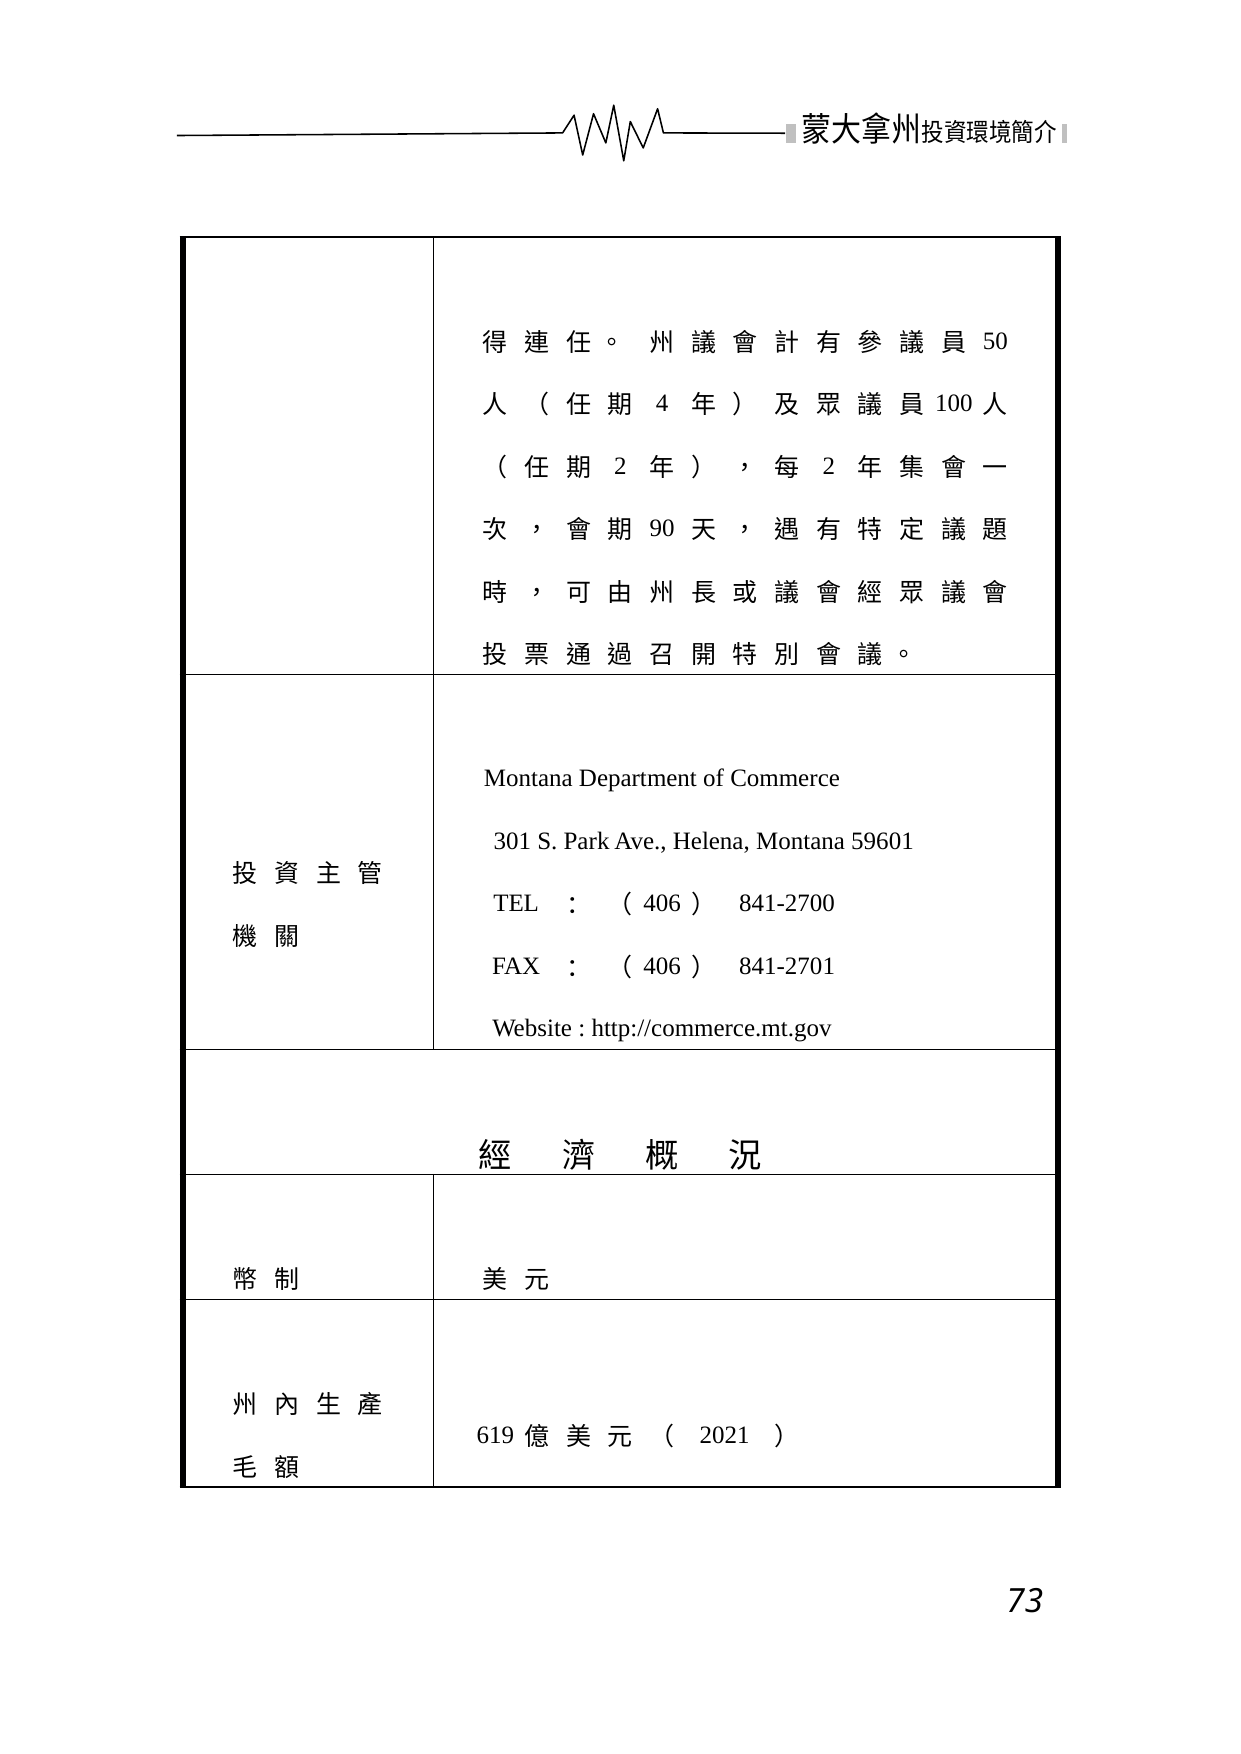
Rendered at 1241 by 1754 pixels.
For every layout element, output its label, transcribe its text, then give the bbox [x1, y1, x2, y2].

table_cell Montana Department of Commerce 301 S. Park Ave., Helena, Montana 59601 TEL：（406）841-2700 FAX：（406）841-2701 Website : http://commerce.mt.gov [434, 675, 1055, 1049]
table_cell 州內生產毛額 [186, 1300, 433, 1486]
table_cell [186, 238, 433, 674]
table_cell 經 濟 概 況 [186, 1050, 1055, 1174]
table_cell 幣制 [186, 1175, 433, 1299]
table_cell 美元 [434, 1175, 1055, 1299]
table_cell 619億美元（2021） [434, 1300, 1055, 1486]
table_cell 得連任。州議會計有參議員50人（任期4年）及眾議員100人（任期2年），每2年集會一次，會期90天，遇有特定議題時，可由州長或議會經眾議會投票通過召開特別會議。 [434, 238, 1055, 674]
table_cell 投資主管機關 [186, 675, 433, 1049]
